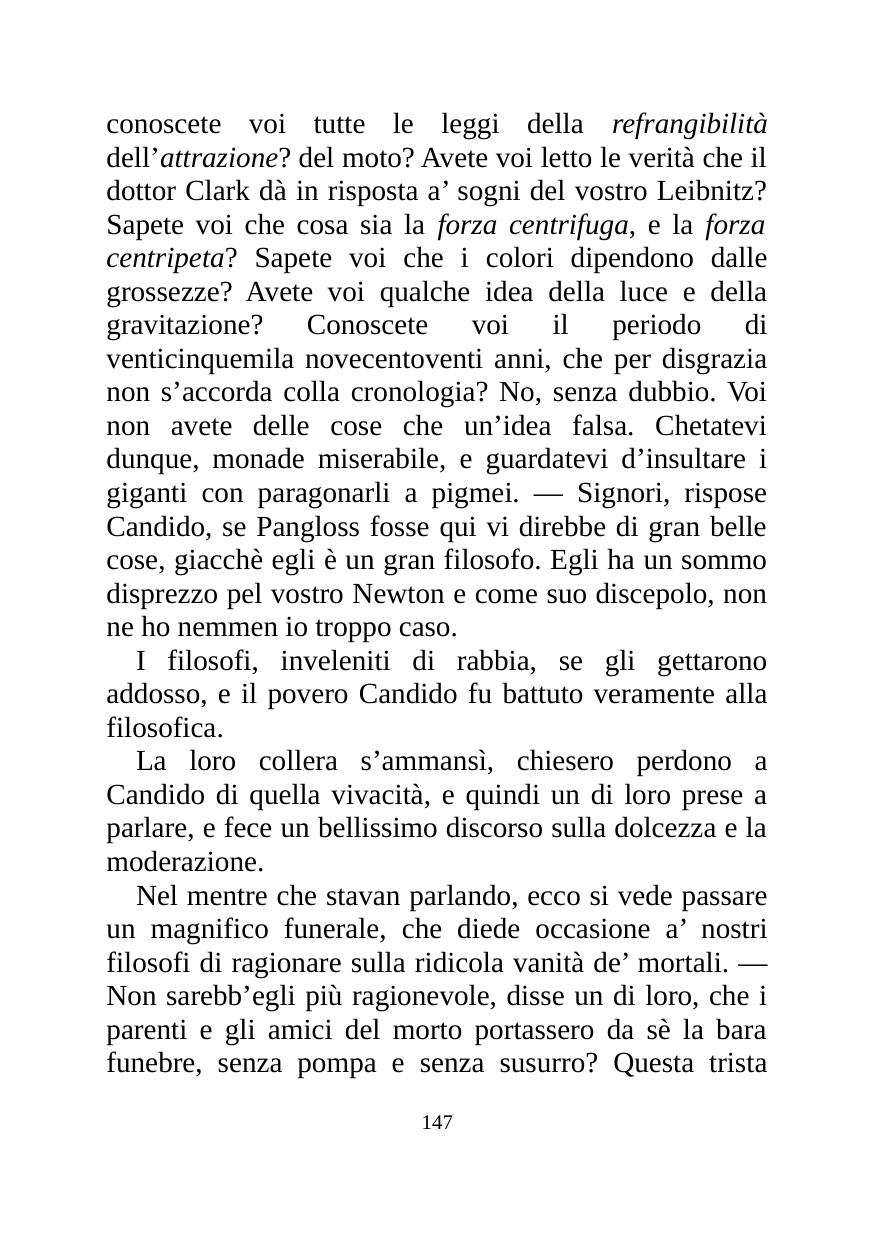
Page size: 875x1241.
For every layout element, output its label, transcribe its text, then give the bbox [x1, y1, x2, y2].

text conoscete voi tutte le leggi della refrangibilità dell’attrazione? del moto? Avete voi letto le verità che il dottor Clark dà in risposta a’ sogni del vostro Leibnitz? Sapete voi che cosa sia la forza centrifuga, e la forza centripeta? Sapete voi che i colori dipendono dalle grossezze? Avete voi qualche idea della luce e della gravitazione? Conoscete voi il periodo di venticinquemila novecentoventi anni, che per disgrazia non s’accorda colla cronologia? No, senza dubbio. Voi non avete delle cose che un’idea falsa. Chetatevi dunque, monade miserabile, e guardatevi d’insultare i giganti con paragonarli a pigmei. — Signori, rispose Candido, se Pangloss fosse qui vi direbbe di gran belle cose, giacchè egli è un gran filosofo. Egli ha un sommo disprezzo pel vostro Newton e come suo discepolo, non ne ho nemmen io troppo caso. [106, 106, 768, 643]
text I filosofi, inveleniti di rabbia, se gli gettarono addosso, e il povero Candido fu battuto veramente alla filosofica. [106, 643, 768, 743]
text La loro collera s’ammansì, chiesero perdono a Candido di quella vivacità, e quindi un di loro prese a parlare, e fece un bellissimo discorso sulla dolcezza e la moderazione. [106, 743, 768, 878]
text Nel mentre che stavan parlando, ecco si vede passare un magnifico funerale, che diede occasione a’ nostri filosofi di ragionare sulla ridicola vanità de’ mortali. — Non sarebb’egli più ragionevole, disse un di loro, che i parenti e gli amici del morto portassero da sè la bara funebre, senza pompa e senza susurro? Questa trista [106, 878, 768, 1079]
